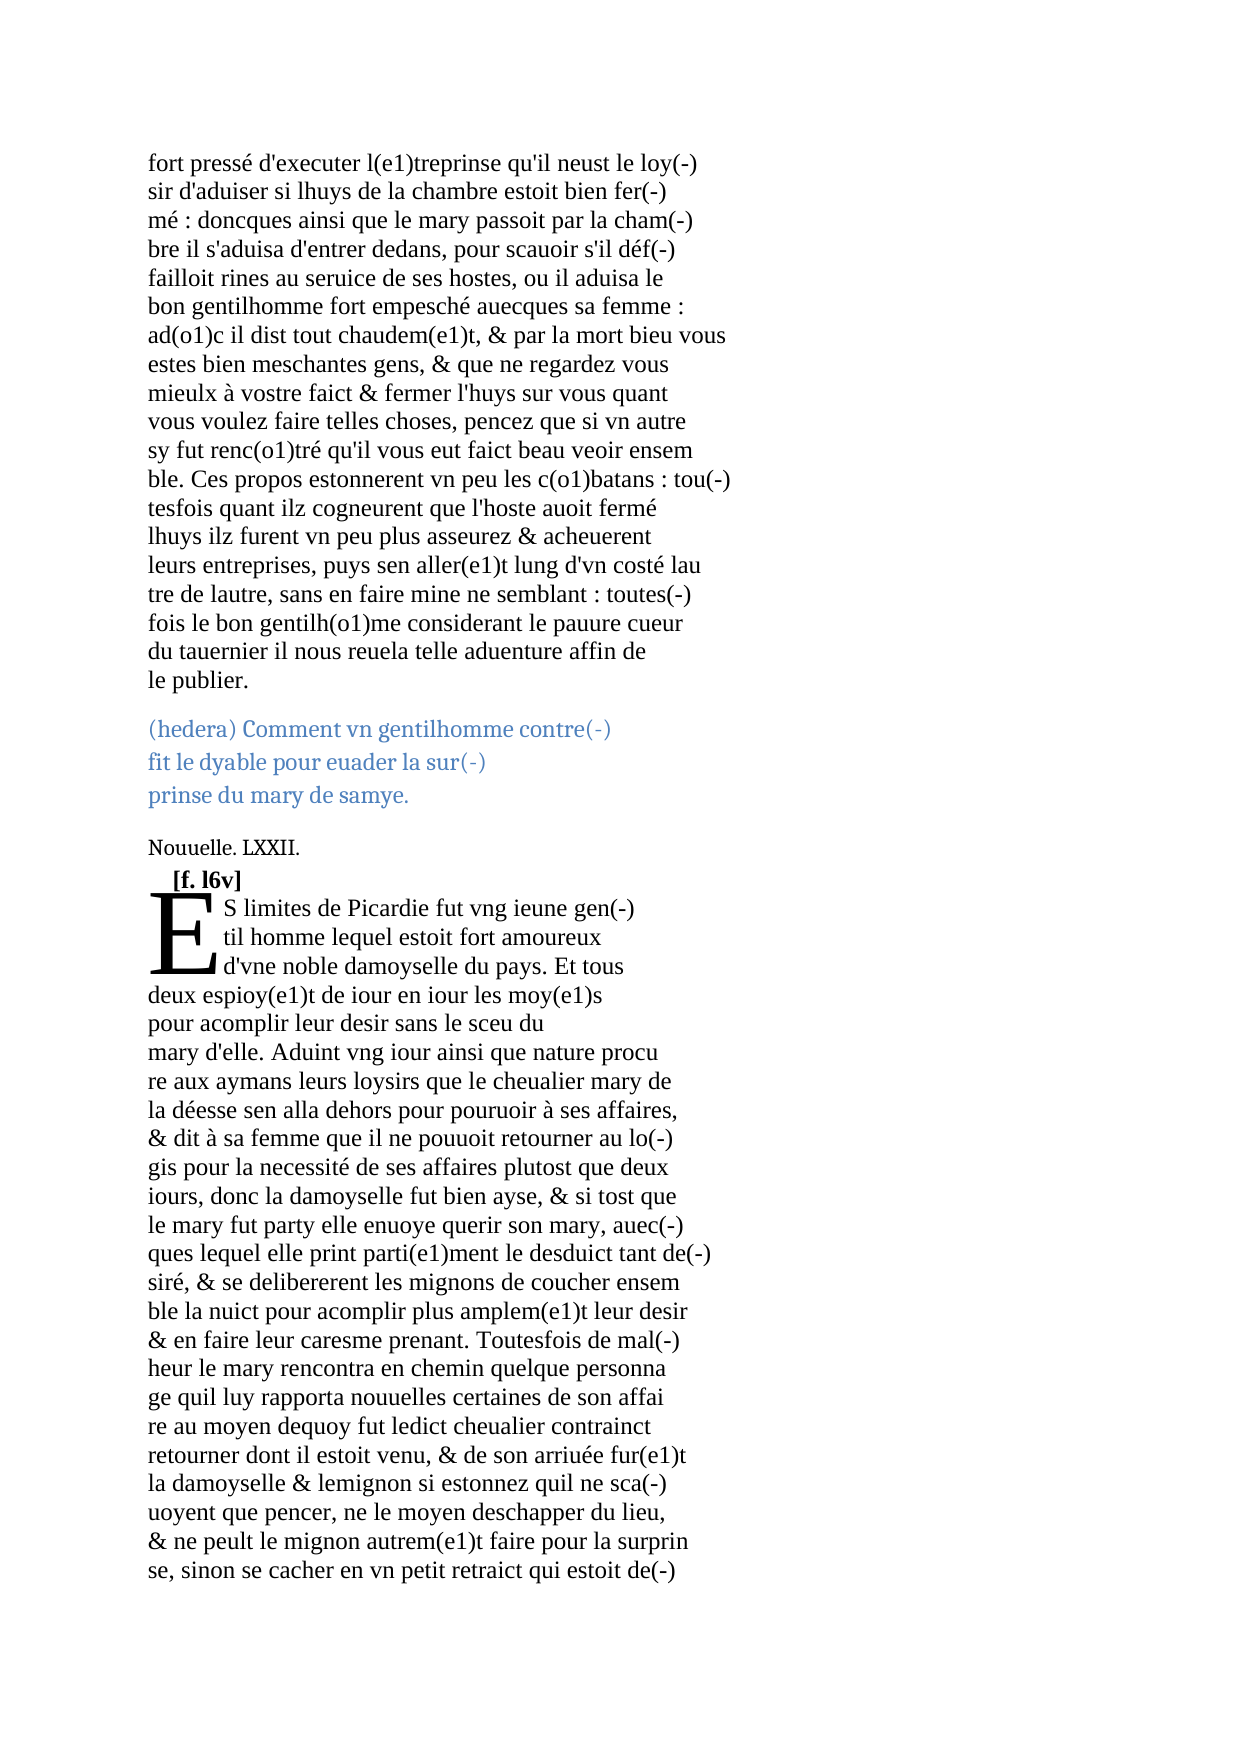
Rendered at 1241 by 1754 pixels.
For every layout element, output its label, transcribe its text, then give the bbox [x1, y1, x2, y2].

text fort pressé d'executer l(e1)treprinse qu'il neust le loy(-) sir d'aduiser si lhuys de la chambre estoit bien fer(-) mé : doncques ainsi que le mary passoit par la cham(-) bre il s'aduisa d'entrer dedans, pour scauoir s'il déf(-) failloit rines au seruice de ses hostes, ou il aduisa le bon gentilhomme fort empesché auecques sa femme : ad(o1)c il dist tout chaudem(e1)t, & par la mort bieu vous estes bien meschantes gens, & que ne regardez vous mieulx à vostre faict & fermer l'huys sur vous quant vous voulez faire telles choses, pencez que si vn autre sy fut renc(o1)tré qu'il vous eut faict beau veoir ensem ble. Ces propos estonnerent vn peu les c(o1)batans : tou(-) tesfois quant ilz cogneurent que l'hoste auoit fermé lhuys ilz furent vn peu plus asseurez & acheuerent leurs entreprises, puys sen aller(e1)t lung d'vn costé lau tre de lautre, sans en faire mine ne semblant : toutes(-) fois le bon gentilh(o1)me considerant le pauure cueur du tauernier il nous reuela telle aduenture affin de le publier. [148, 148, 1093, 694]
text ES limites de Picardie fut vng ieune gen(-) til homme lequel estoit fort amoureux d'vne noble damoyselle du pays. Et tous deux espioy(e1)t de iour en iour les moy(e1)s pour acomplir leur desir sans le sceu du mary d'elle. Aduint vng iour ainsi que nature procu re aux aymans leurs loysirs que le cheualier mary de la déesse sen alla dehors pour pouruoir à ses affaires, & dit à sa femme que il ne pouuoit retourner au lo(-) gis pour la necessité de ses affaires plutost que deux iours, donc la damoyselle fut bien ayse, & si tost que le mary fut party elle enuoye querir son mary, auec(-) ques lequel elle print parti(e1)ment le desduict tant de(-) siré, & se delibererent les mignons de coucher ensem ble la nuict pour acomplir plus amplem(e1)t leur desir & en faire leur caresme prenant. Toutesfois de mal(-) heur le mary rencontra en chemin quelque personna ge quil luy rapporta nouuelles certaines de son affai re au moyen dequoy fut ledict cheualier contrainct retourner dont il estoit venu, & de son arriuée fur(e1)t la damoyselle & lemignon si estonnez quil ne sca(-) uoyent que pencer, ne le moyen deschapper du lieu, & ne peult le mignon autrem(e1)t faire pour la surprin se, sinon se cacher en vn petit retraict qui estoit de(-) [148, 893, 1093, 1583]
subtitle Nouuelle. LXXII. [148, 834, 1093, 861]
text [f. l6v] [148, 865, 1093, 893]
subtitle (hedera) Comment vn gentilhomme contre(-) fit le dyable pour euader la sur(-) prinse du mary de samye. [148, 715, 1093, 809]
